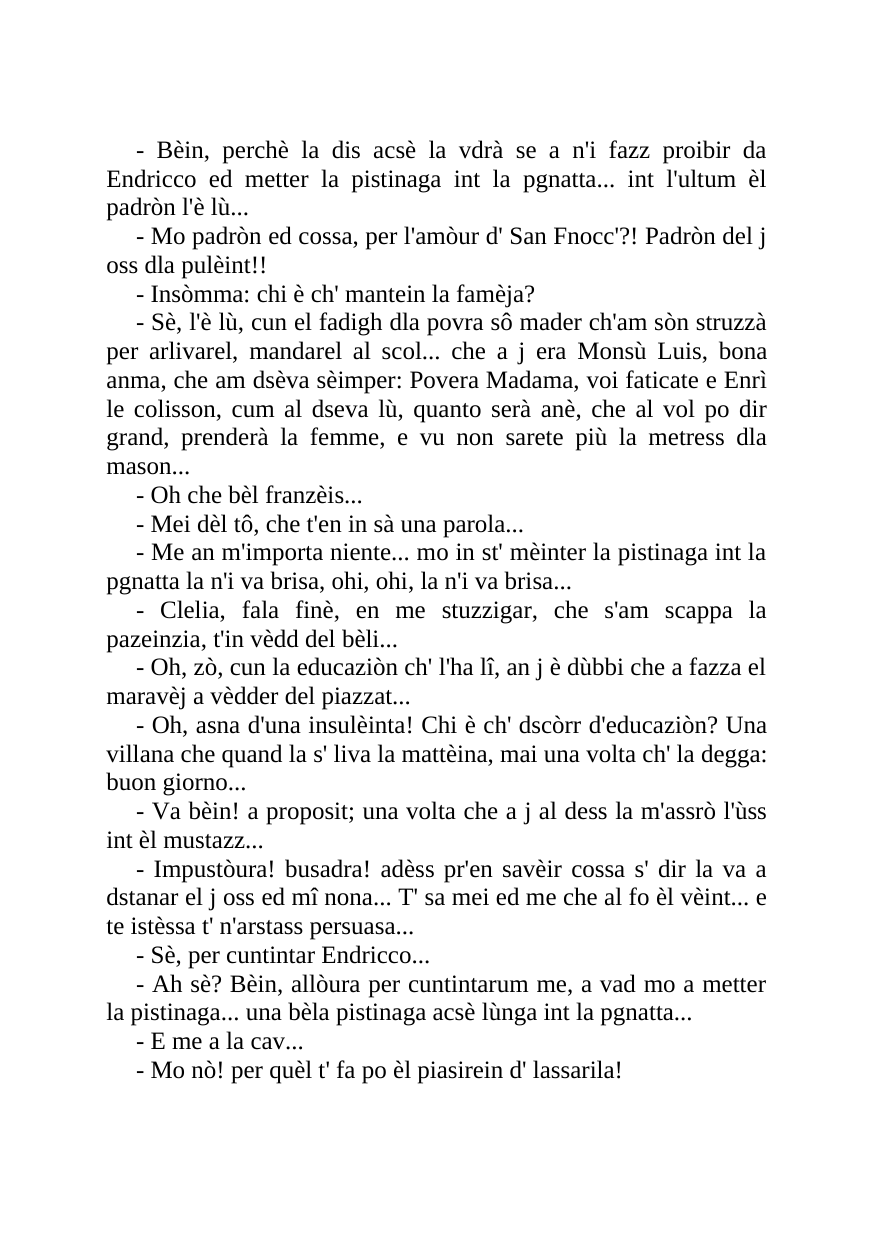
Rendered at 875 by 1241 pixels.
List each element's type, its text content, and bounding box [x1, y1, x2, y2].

text - Mei dèl tô, che t'en in sà una parola... [106, 509, 768, 537]
text - Oh che bèl franzèis... [106, 480, 768, 509]
text - Impustòura! busadra! adèss pr'en savèir cossa s' dir la va a dstanar el j oss ed mî nona... T' sa mei ed me che al fo èl vèint... e te istèssa t' n'arstass persuasa... [106, 854, 768, 940]
text - E me a la cav... [106, 1026, 768, 1055]
text - Oh, zò, cun la educaziòn ch' l'ha lî, an j è dùbbi che a fazza el maravèj a vèdder del piazzat... [106, 652, 768, 710]
text - Ah sè? Bèin, allòura per cuntintarum me, a vad mo a metter la pistinaga... una bèla pistinaga acsè lùnga int la pgnatta... [106, 969, 768, 1026]
text - Bèin, perchè la dis acsè la vdrà se a n'i fazz proibir da Endricco ed metter la pistinaga int la pgnatta... int l'ultum èl padròn l'è lù... [106, 135, 768, 221]
text - Sè, per cuntintar Endricco... [106, 940, 768, 969]
text - Clelia, fala finè, en me stuzzigar, che s'am scappa la pazeinzia, t'in vèdd del bèli... [106, 595, 768, 652]
text - Va bèin! a proposit; una volta che a j al dess la m'assrò l'ùss int èl mustazz... [106, 796, 768, 854]
text - Oh, asna d'una insulèinta! Chi è ch' dscòrr d'educaziòn? Una villana che quand la s' liva la mattèina, mai una volta ch' la degga: buon giorno... [106, 710, 768, 796]
text - Mo nò! per quèl t' fa po èl piasirein d' lassarila! [106, 1055, 768, 1084]
text - Insòmma: chi è ch' mantein la famèja? [106, 279, 768, 307]
text - Mo padròn ed cossa, per l'amòur d' San Fnocc'?! Padròn del j oss dla pulèint!! [106, 221, 768, 279]
text - Me an m'importa niente... mo in st' mèinter la pistinaga int la pgnatta la n'i va brisa, ohi, ohi, la n'i va brisa... [106, 537, 768, 595]
text - Sè, l'è lù, cun el fadigh dla povra sô mader ch'am sòn struzzà per arlivarel, mandarel al scol... che a j era Monsù Luis, bona anma, che am dsèva sèimper: Povera Madama, voi faticate e Enrì le colisson, cum al dseva lù, quanto serà anè, che al vol po dir grand, prenderà la femme, e vu non sarete più la metress dla mason... [106, 307, 768, 480]
